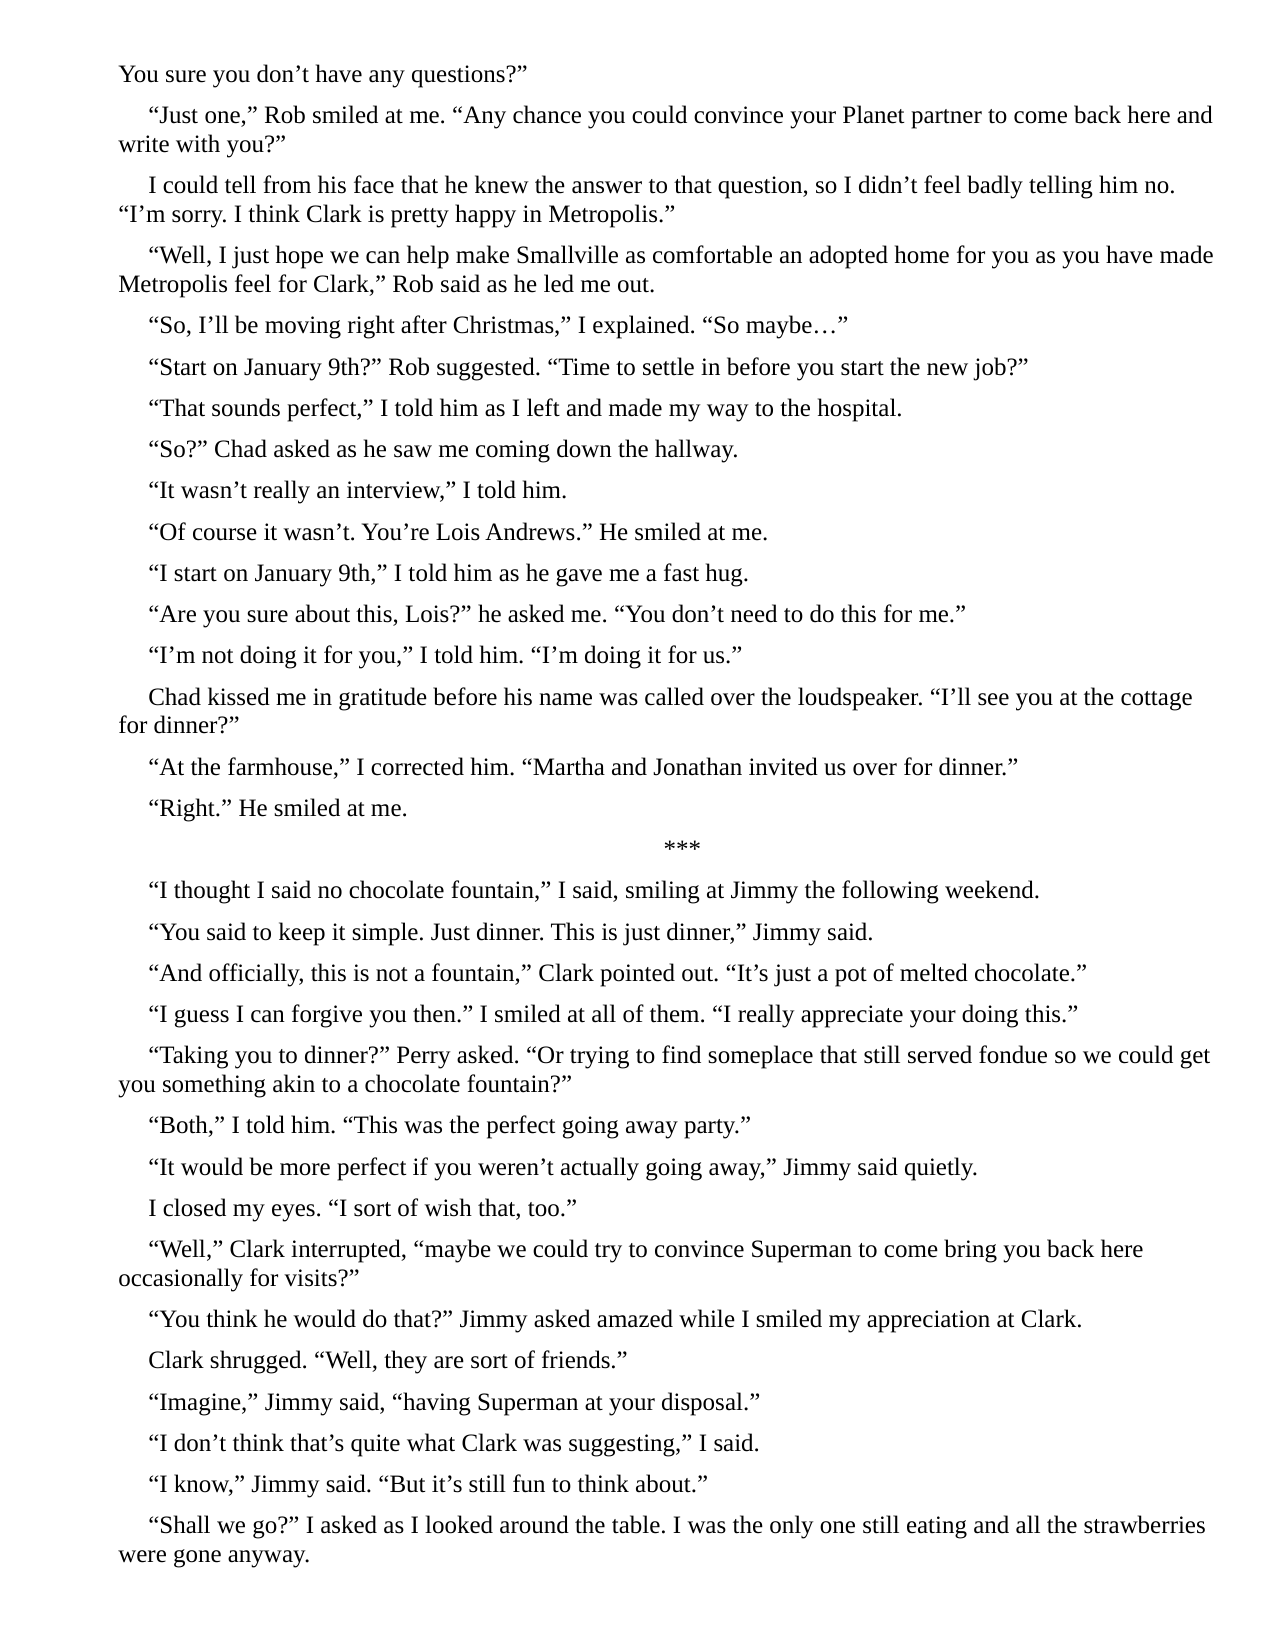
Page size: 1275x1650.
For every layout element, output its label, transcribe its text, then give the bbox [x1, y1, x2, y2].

text “I’m not doing it for you,” I told him. “I’m doing it for us.” [118, 640, 1216, 669]
text “Imagine,” Jimmy said, “having Superman at your disposal.” [118, 1387, 1216, 1415]
text “I guess I can forgive you then.” I smiled at all of them. “I really appreciate your doing this.” [118, 999, 1216, 1028]
text “So, I’ll be moving right after Christmas,” I explained. “So maybe…” [118, 310, 1216, 339]
text “Just one,” Rob smiled at me. “Any chance you could convince your Planet partner to come back here and write with you?” [118, 100, 1216, 158]
text You sure you don’t have any questions?” [118, 59, 1216, 88]
text *** [118, 834, 1216, 863]
text “Taking you to dinner?” Perry asked. “Or trying to find someplace that still served fondue so we could get you something akin to a chocolate fountain?” [118, 1040, 1216, 1098]
text “It wasn’t really an interview,” I told him. [118, 475, 1216, 504]
text “Are you sure about this, Lois?” he asked me. “You don’t need to do this for me.” [118, 599, 1216, 628]
text “I don’t think that’s quite what Clark was suggesting,” I said. [118, 1428, 1216, 1457]
text I could tell from his face that he knew the answer to that question, so I didn’t feel badly telling him no. “I’m sorry. I think Clark is pretty happy in Metropolis.” [118, 170, 1216, 228]
text “I start on January 9th,” I told him as he gave me a fast hug. [118, 558, 1216, 587]
text “I know,” Jimmy said. “But it’s still fun to think about.” [118, 1469, 1216, 1498]
text “Shall we go?” I asked as I looked around the table. I was the only one still eating and all the strawberries were gone anyway. [118, 1510, 1216, 1568]
text I closed my eyes. “I sort of wish that, too.” [118, 1193, 1216, 1222]
text “Of course it wasn’t. You’re Lois Andrews.” He smiled at me. [118, 517, 1216, 545]
text Chad kissed me in gratitude before his name was called over the loudspeaker. “I’ll see you at the cottage for dinner?” [118, 682, 1216, 739]
text “Well, I just hope we can help make Smallville as comfortable an adopted home for you as you have made Metropolis feel for Clark,” Rob said as he led me out. [118, 240, 1216, 298]
text “You said to keep it simple. Just dinner. This is just dinner,” Jimmy said. [118, 917, 1216, 945]
text “At the farmhouse,” I corrected him. “Martha and Jonathan invited us over for dinner.” [118, 752, 1216, 780]
text “Start on January 9th?” Rob suggested. “Time to settle in before you start the new job?” [118, 352, 1216, 380]
text “Right.” He smiled at me. [118, 793, 1216, 822]
text “That sounds perfect,” I told him as I left and made my way to the hospital. [118, 393, 1216, 422]
text “I thought I said no chocolate fountain,” I said, smiling at Jimmy the following weekend. [118, 875, 1216, 904]
text “Well,” Clark interrupted, “maybe we could try to convince Superman to come bring you back here occasionally for visits?” [118, 1234, 1216, 1292]
text Clark shrugged. “Well, they are sort of friends.” [118, 1345, 1216, 1374]
text “So?” Chad asked as he saw me coming down the hallway. [118, 434, 1216, 463]
text “And officially, this is not a fountain,” Clark pointed out. “It’s just a pot of melted chocolate.” [118, 958, 1216, 987]
text “You think he would do that?” Jimmy asked amazed while I smiled my appreciation at Clark. [118, 1304, 1216, 1333]
text “It would be more perfect if you weren’t actually going away,” Jimmy said quietly. [118, 1152, 1216, 1180]
text “Both,” I told him. “This was the perfect going away party.” [118, 1110, 1216, 1139]
